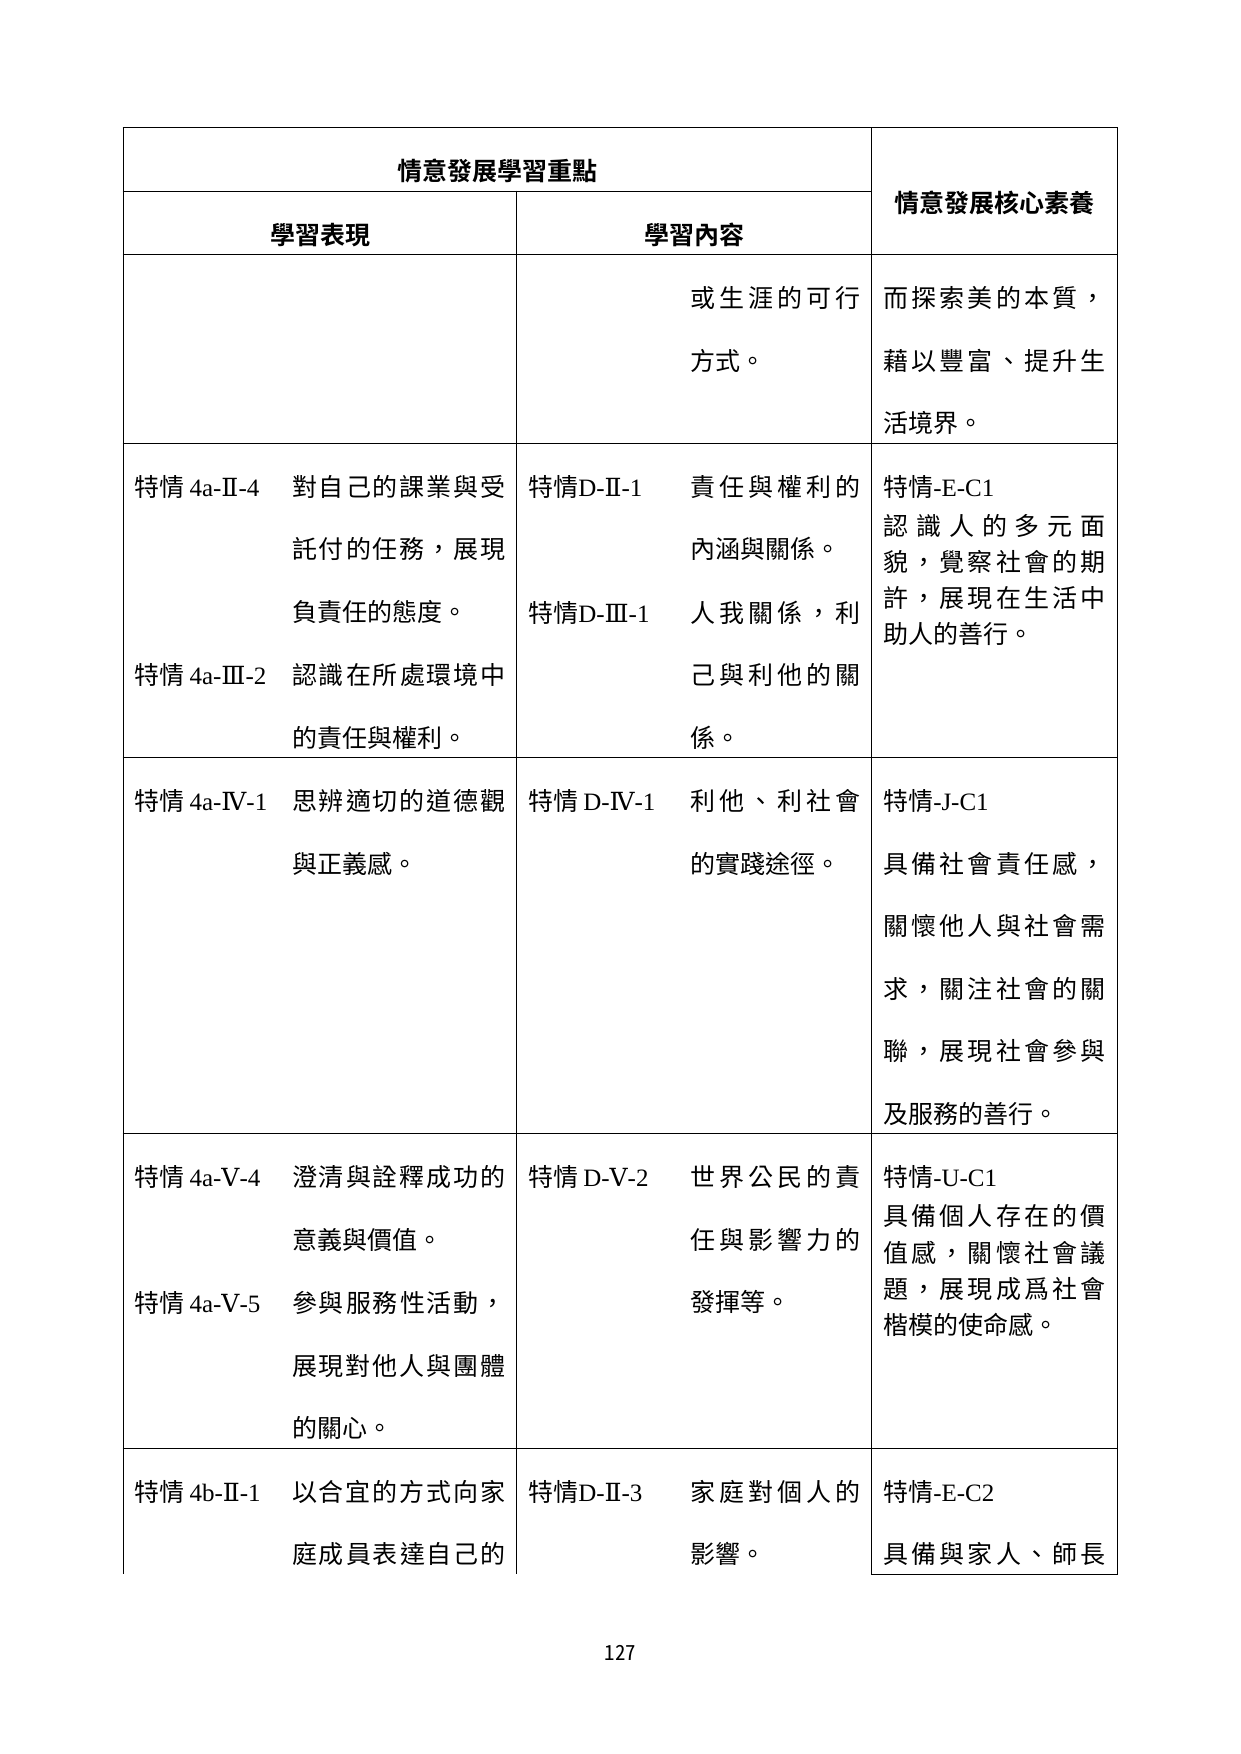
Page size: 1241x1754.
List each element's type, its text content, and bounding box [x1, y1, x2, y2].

table_cell 而探索美的本質，藉以豐富、提升生活境界。 [872, 255, 1117, 443]
table_cell 澄清與詮釋成功的意義與價值。 [281, 1134, 516, 1259]
table_cell 特情4a-Ⅴ-4 [124, 1134, 281, 1259]
table_cell 特情-U-C1 具備個人存在的價值感，關懷社會議題，展現成爲社會楷模的使命感。 [872, 1134, 1117, 1448]
table_cell 特情4b-Ⅱ-1 [124, 1449, 281, 1574]
table_cell 特情-E-C2 具備與家人、師長 [872, 1449, 1117, 1574]
table_cell 思辨適切的道德觀與正義感。 [281, 758, 516, 1133]
table_cell [124, 255, 281, 443]
table_cell 對自己的課業與受託付的任務，展現負責任的態度。 [281, 444, 516, 631]
table_cell 特情-E-C1 認識人的多元面貌，覺察社會的期許，展現在生活中助人的善行。 [872, 444, 1117, 757]
table_cell 特情D-Ⅴ-2 [517, 1134, 679, 1448]
table_cell 世界公民的責任與影響力的發揮等。 [679, 1134, 871, 1448]
table_cell 人我關係，利己與利他的關係。 [679, 569, 871, 757]
table_cell [517, 255, 679, 443]
table_cell 利他、利社會的實踐途徑。 [679, 758, 871, 1133]
table_cell 特情4a-Ⅱ-4 [124, 444, 281, 631]
table_cell 或生涯的可行方式。 [679, 255, 871, 443]
table_cell 以合宜的方式向家庭成員表達自己的 [281, 1449, 516, 1574]
table_cell 特情D-Ⅳ-1 [517, 758, 679, 1133]
table_cell 參與服務性活動，展現對他人與團體的關心。 [281, 1259, 516, 1448]
table_cell 特情-J-C1 具備社會責任感，關懷他人與社會需求，關注社會的關聯，展現社會參與及服務的善行。 [872, 758, 1117, 1133]
table_header 情意發展核心素養 [872, 128, 1117, 254]
table_cell 特情4a-Ⅲ-2 [124, 631, 281, 757]
table_cell 特情D-Ⅱ-3 [517, 1449, 679, 1574]
table_cell [281, 255, 516, 443]
table_cell 認識在所處環境中的責任與權利。 [281, 631, 516, 757]
table_cell 學習表現 [124, 192, 516, 254]
table_cell 特情D-Ⅲ-1 [517, 569, 679, 757]
table_cell 特情4a-Ⅳ-1 [124, 758, 281, 1133]
table_header 情意發展學習重點 [124, 128, 871, 191]
table_cell 家庭對個人的影響。 [679, 1449, 871, 1574]
table_cell 學習內容 [517, 192, 871, 254]
table_cell 特情D-Ⅱ-1 [517, 444, 679, 569]
table_cell 責任與權利的內涵與關係。 [679, 444, 871, 569]
table_cell 特情4a-Ⅴ-5 [124, 1259, 281, 1448]
